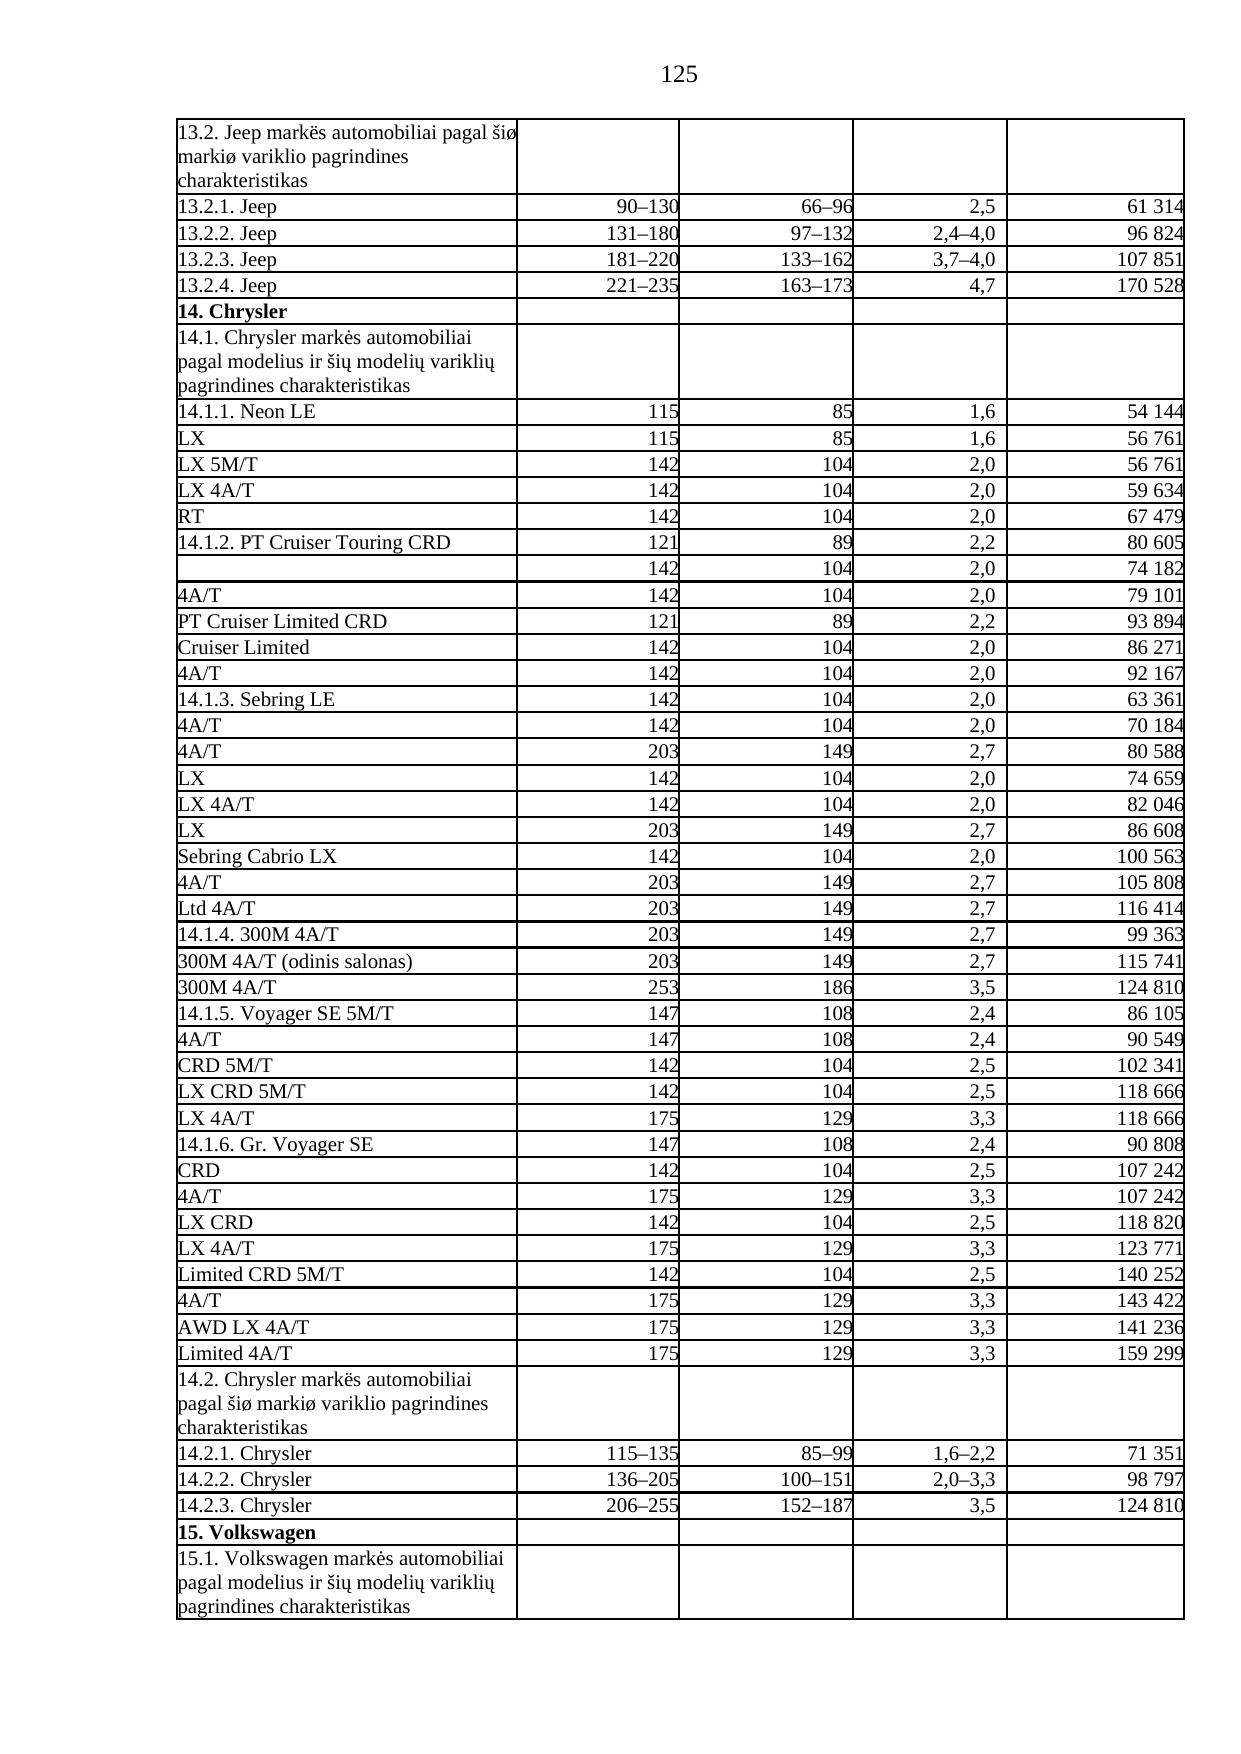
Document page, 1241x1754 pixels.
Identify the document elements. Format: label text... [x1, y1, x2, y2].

table_cell 14.2.1. Chrysler [178, 1441, 516, 1465]
table_cell 129 [680, 1315, 852, 1339]
table_cell 56 761 [1008, 452, 1183, 476]
table_cell 104 [680, 687, 852, 711]
table_cell 2,5 [854, 1053, 1006, 1077]
table_cell 100–151 [680, 1467, 852, 1491]
table_cell 203 [518, 949, 678, 973]
table_cell 118 666 [1008, 1105, 1183, 1129]
table_cell LX CRD [178, 1210, 516, 1234]
table_cell 2,5 [854, 1158, 1006, 1182]
table_cell 92 167 [1008, 661, 1183, 685]
table_cell 142 [518, 766, 678, 789]
table_cell 2,4 [854, 1001, 1006, 1025]
table_cell 147 [518, 1001, 678, 1025]
table_cell 59 634 [1008, 478, 1183, 502]
table_cell 2,4–4,0 [854, 221, 1006, 245]
table_cell 90 549 [1008, 1027, 1183, 1051]
table_cell 14.2. Chrysler markës automobiliai pagal šiø markiø variklio pagrindines charakteristikas [178, 1367, 516, 1439]
table_cell 253 [518, 975, 678, 999]
table_cell 149 [680, 949, 852, 973]
table_cell 13.2.2. Jeep [178, 221, 516, 245]
table_cell 142 [518, 478, 678, 502]
table_cell 163–173 [680, 273, 852, 297]
table_cell 3,3 [854, 1315, 1006, 1339]
table_cell 89 [680, 609, 852, 633]
table_cell [178, 556, 516, 580]
table_cell 175 [518, 1105, 678, 1129]
table_cell 115 [518, 426, 678, 450]
table_cell 15.1. Volkswagen markės automobiliai pagal modelius ir šių modelių variklių pagrindines charakteristikas [178, 1546, 516, 1618]
table_cell 14.1.3. Sebring LE [178, 687, 516, 711]
table_cell 80 605 [1008, 530, 1183, 554]
table_cell Limited 4A/T [178, 1341, 516, 1365]
table_cell 129 [680, 1184, 852, 1208]
table_cell 98 797 [1008, 1467, 1183, 1491]
table_cell 102 341 [1008, 1053, 1183, 1077]
table_cell LX [178, 426, 516, 450]
table_cell [518, 1546, 678, 1618]
table_cell 13.2.1. Jeep [178, 195, 516, 218]
table_cell 104 [680, 556, 852, 580]
table_cell 3,5 [854, 1494, 1006, 1517]
table_cell 124 810 [1008, 1494, 1183, 1517]
table_cell 142 [518, 1079, 678, 1103]
table_cell 104 [680, 452, 852, 476]
table_cell 175 [518, 1184, 678, 1208]
table_cell 108 [680, 1132, 852, 1156]
table_cell [680, 120, 852, 192]
table_cell 1,6–2,2 [854, 1441, 1006, 1465]
table_cell [854, 299, 1006, 323]
table_cell 2,0 [854, 687, 1006, 711]
table_cell 152–187 [680, 1494, 852, 1517]
table_cell 104 [680, 583, 852, 607]
table_cell 14.1.5. Voyager SE 5M/T [178, 1001, 516, 1025]
table_cell 96 824 [1008, 221, 1183, 245]
table_cell 3,7–4,0 [854, 247, 1006, 271]
table_cell 82 046 [1008, 792, 1183, 816]
table_cell 142 [518, 1158, 678, 1182]
table_cell 61 314 [1008, 195, 1183, 218]
table_cell LX [178, 818, 516, 842]
table_cell 104 [680, 1210, 852, 1234]
table_cell [1008, 1520, 1183, 1544]
table_cell 2,5 [854, 1079, 1006, 1103]
table_cell 131–180 [518, 221, 678, 245]
table_cell 2,2 [854, 609, 1006, 633]
table_cell 129 [680, 1105, 852, 1129]
table_cell 15. Volkswagen [178, 1520, 516, 1544]
table_cell 100 563 [1008, 844, 1183, 868]
table_cell 142 [518, 452, 678, 476]
table_cell 104 [680, 661, 852, 685]
table_cell 186 [680, 975, 852, 999]
table_cell 13.2.4. Jeep [178, 273, 516, 297]
table_cell [518, 1367, 678, 1439]
table_cell 2,5 [854, 1262, 1006, 1286]
table_cell AWD LX 4A/T [178, 1315, 516, 1339]
table_cell 203 [518, 923, 678, 946]
table_cell [680, 1520, 852, 1544]
table_cell 108 [680, 1027, 852, 1051]
table_cell [1008, 299, 1183, 323]
table_cell 2,0 [854, 452, 1006, 476]
table_cell 14.1. Chrysler markės automobiliai pagal modelius ir šių modelių variklių pagrindines charakteristikas [178, 325, 516, 397]
table_cell 2,0 [854, 766, 1006, 789]
table_cell LX 4A/T [178, 1236, 516, 1260]
table_cell 54 144 [1008, 400, 1183, 423]
table_cell [680, 1367, 852, 1439]
table_cell LX CRD 5M/T [178, 1079, 516, 1103]
table_cell 2,7 [854, 870, 1006, 894]
table_cell 3,3 [854, 1236, 1006, 1260]
table_cell 99 363 [1008, 923, 1183, 946]
table_cell 2,0 [854, 635, 1006, 659]
table_cell 2,0 [854, 504, 1006, 528]
table_cell 142 [518, 504, 678, 528]
table_cell 104 [680, 478, 852, 502]
table_cell 66–96 [680, 195, 852, 218]
table_cell 14.1.6. Gr. Voyager SE [178, 1132, 516, 1156]
table_cell 203 [518, 818, 678, 842]
table_cell 115 [518, 400, 678, 423]
table_cell 142 [518, 1262, 678, 1286]
table_cell 129 [680, 1289, 852, 1312]
table_cell [854, 1546, 1006, 1618]
table_cell 80 588 [1008, 739, 1183, 763]
table_cell 14.1.1. Neon LE [178, 400, 516, 423]
table_cell 67 479 [1008, 504, 1183, 528]
table_cell 147 [518, 1027, 678, 1051]
table_cell Ltd 4A/T [178, 896, 516, 920]
table_cell 90 808 [1008, 1132, 1183, 1156]
table_cell 104 [680, 766, 852, 789]
table_cell 107 851 [1008, 247, 1183, 271]
table_cell 300M 4A/T (odinis salonas) [178, 949, 516, 973]
table_cell 2,5 [854, 195, 1006, 218]
table_cell 2,0 [854, 792, 1006, 816]
table_cell 206–255 [518, 1494, 678, 1517]
table_cell 129 [680, 1341, 852, 1365]
table_cell 142 [518, 687, 678, 711]
table_cell 14. Chrysler [178, 299, 516, 323]
table_cell 147 [518, 1132, 678, 1156]
table_cell 2,0 [854, 661, 1006, 685]
table_cell 93 894 [1008, 609, 1183, 633]
table_cell 2,7 [854, 818, 1006, 842]
table_cell 71 351 [1008, 1441, 1183, 1465]
table_cell 3,3 [854, 1184, 1006, 1208]
table_cell 149 [680, 818, 852, 842]
table_cell 86 608 [1008, 818, 1183, 842]
table_cell 14.1.4. 300M 4A/T [178, 923, 516, 946]
table_cell LX 4A/T [178, 792, 516, 816]
table_cell 104 [680, 1079, 852, 1103]
table_cell 2,2 [854, 530, 1006, 554]
table_cell 123 771 [1008, 1236, 1183, 1260]
table_cell 86 105 [1008, 1001, 1183, 1025]
table_cell [680, 325, 852, 397]
table_cell CRD [178, 1158, 516, 1182]
table_cell 104 [680, 635, 852, 659]
table_cell 1,6 [854, 426, 1006, 450]
table_cell [518, 120, 678, 192]
table_cell 4A/T [178, 739, 516, 763]
table_cell 203 [518, 870, 678, 894]
table_cell 74 659 [1008, 766, 1183, 789]
table_cell 4A/T [178, 870, 516, 894]
table_cell 2,4 [854, 1027, 1006, 1051]
table_cell 2,7 [854, 739, 1006, 763]
table_cell 2,0 [854, 844, 1006, 868]
table_cell 2,4 [854, 1132, 1006, 1156]
table_cell 118 666 [1008, 1079, 1183, 1103]
table_cell Cruiser Limited [178, 635, 516, 659]
table_cell [1008, 325, 1183, 397]
table_cell 63 361 [1008, 687, 1183, 711]
table_cell 2,0 [854, 478, 1006, 502]
table_cell 90–130 [518, 195, 678, 218]
table_cell LX 4A/T [178, 478, 516, 502]
table_cell 142 [518, 792, 678, 816]
table_cell 108 [680, 1001, 852, 1025]
table_cell PT Cruiser Limited CRD [178, 609, 516, 633]
table_cell 2,7 [854, 896, 1006, 920]
table_cell 203 [518, 739, 678, 763]
table_cell 2,7 [854, 923, 1006, 946]
table_cell 3,3 [854, 1289, 1006, 1312]
table_cell 104 [680, 1262, 852, 1286]
table_cell 4,7 [854, 273, 1006, 297]
table_cell 104 [680, 844, 852, 868]
table_cell 104 [680, 792, 852, 816]
table_cell Limited CRD 5M/T [178, 1262, 516, 1286]
table_cell 4A/T [178, 1027, 516, 1051]
table_cell 104 [680, 504, 852, 528]
table_cell 136–205 [518, 1467, 678, 1491]
table_cell 221–235 [518, 273, 678, 297]
table_cell Sebring Cabrio LX [178, 844, 516, 868]
table_cell [854, 120, 1006, 192]
table_cell 149 [680, 739, 852, 763]
table_cell 124 810 [1008, 975, 1183, 999]
table_cell 85 [680, 400, 852, 423]
table_cell 85–99 [680, 1441, 852, 1465]
table_cell 4A/T [178, 1184, 516, 1208]
table_cell 115 741 [1008, 949, 1183, 973]
table_cell 70 184 [1008, 713, 1183, 737]
table_cell 149 [680, 896, 852, 920]
table_cell 170 528 [1008, 273, 1183, 297]
table_cell [1008, 1546, 1183, 1618]
table_cell 2,7 [854, 949, 1006, 973]
table_cell 300M 4A/T [178, 975, 516, 999]
table_cell 3,3 [854, 1105, 1006, 1129]
table_cell RT [178, 504, 516, 528]
table_cell 14.2.2. Chrysler [178, 1467, 516, 1491]
table_cell 142 [518, 1210, 678, 1234]
table_cell CRD 5M/T [178, 1053, 516, 1077]
table_cell 3,5 [854, 975, 1006, 999]
table_cell [680, 299, 852, 323]
table_cell LX [178, 766, 516, 789]
table_cell 175 [518, 1315, 678, 1339]
table_cell 104 [680, 713, 852, 737]
table_cell 97–132 [680, 221, 852, 245]
table_cell [518, 325, 678, 397]
table_cell [854, 1367, 1006, 1439]
table_cell 107 242 [1008, 1184, 1183, 1208]
table_cell 104 [680, 1158, 852, 1182]
table_cell [518, 1520, 678, 1544]
table_cell 181–220 [518, 247, 678, 271]
table_cell 142 [518, 556, 678, 580]
table_cell 4A/T [178, 583, 516, 607]
table_cell 142 [518, 583, 678, 607]
table_cell 2,0–3,3 [854, 1467, 1006, 1491]
table_cell [1008, 1367, 1183, 1439]
table_cell 79 101 [1008, 583, 1183, 607]
table_cell 175 [518, 1341, 678, 1365]
table_cell 121 [518, 530, 678, 554]
table_cell 2,5 [854, 1210, 1006, 1234]
table_cell 4A/T [178, 661, 516, 685]
table_cell 104 [680, 1053, 852, 1077]
table_cell 14.2.3. Chrysler [178, 1494, 516, 1517]
table_cell [518, 299, 678, 323]
table_cell 140 252 [1008, 1262, 1183, 1286]
table_cell 13.2. Jeep markës automobiliai pagal šiø markiø variklio pagrindines charakteristikas [178, 120, 516, 192]
table_cell 116 414 [1008, 896, 1183, 920]
table_cell 4A/T [178, 713, 516, 737]
table_cell 159 299 [1008, 1341, 1183, 1365]
table_cell 115–135 [518, 1441, 678, 1465]
table_cell 175 [518, 1236, 678, 1260]
table_cell 142 [518, 661, 678, 685]
table_cell 74 182 [1008, 556, 1183, 580]
table_cell 149 [680, 923, 852, 946]
table_cell 3,3 [854, 1341, 1006, 1365]
table_cell 175 [518, 1289, 678, 1312]
table_cell 118 820 [1008, 1210, 1183, 1234]
table_cell 4A/T [178, 1289, 516, 1312]
table_cell 105 808 [1008, 870, 1183, 894]
table_cell 121 [518, 609, 678, 633]
table_cell 89 [680, 530, 852, 554]
table_cell LX 4A/T [178, 1105, 516, 1129]
table_cell 56 761 [1008, 426, 1183, 450]
table_cell 1,6 [854, 400, 1006, 423]
table_cell 141 236 [1008, 1315, 1183, 1339]
table_cell 133–162 [680, 247, 852, 271]
table_cell 142 [518, 844, 678, 868]
table_cell 142 [518, 1053, 678, 1077]
table_cell 107 242 [1008, 1158, 1183, 1182]
table_cell 142 [518, 713, 678, 737]
table_cell [680, 1546, 852, 1618]
table_cell 142 [518, 635, 678, 659]
table_cell 86 271 [1008, 635, 1183, 659]
table_cell 2,0 [854, 713, 1006, 737]
table_cell 149 [680, 870, 852, 894]
table_cell 85 [680, 426, 852, 450]
table_cell 129 [680, 1236, 852, 1260]
table_cell 2,0 [854, 583, 1006, 607]
table_cell 13.2.3. Jeep [178, 247, 516, 271]
table_cell 2,0 [854, 556, 1006, 580]
table_cell 14.1.2. PT Cruiser Touring CRD [178, 530, 516, 554]
table_cell [854, 325, 1006, 397]
table_cell [854, 1520, 1006, 1544]
table_cell [1008, 120, 1183, 192]
table_cell 203 [518, 896, 678, 920]
table_cell LX 5M/T [178, 452, 516, 476]
table_cell 143 422 [1008, 1289, 1183, 1312]
